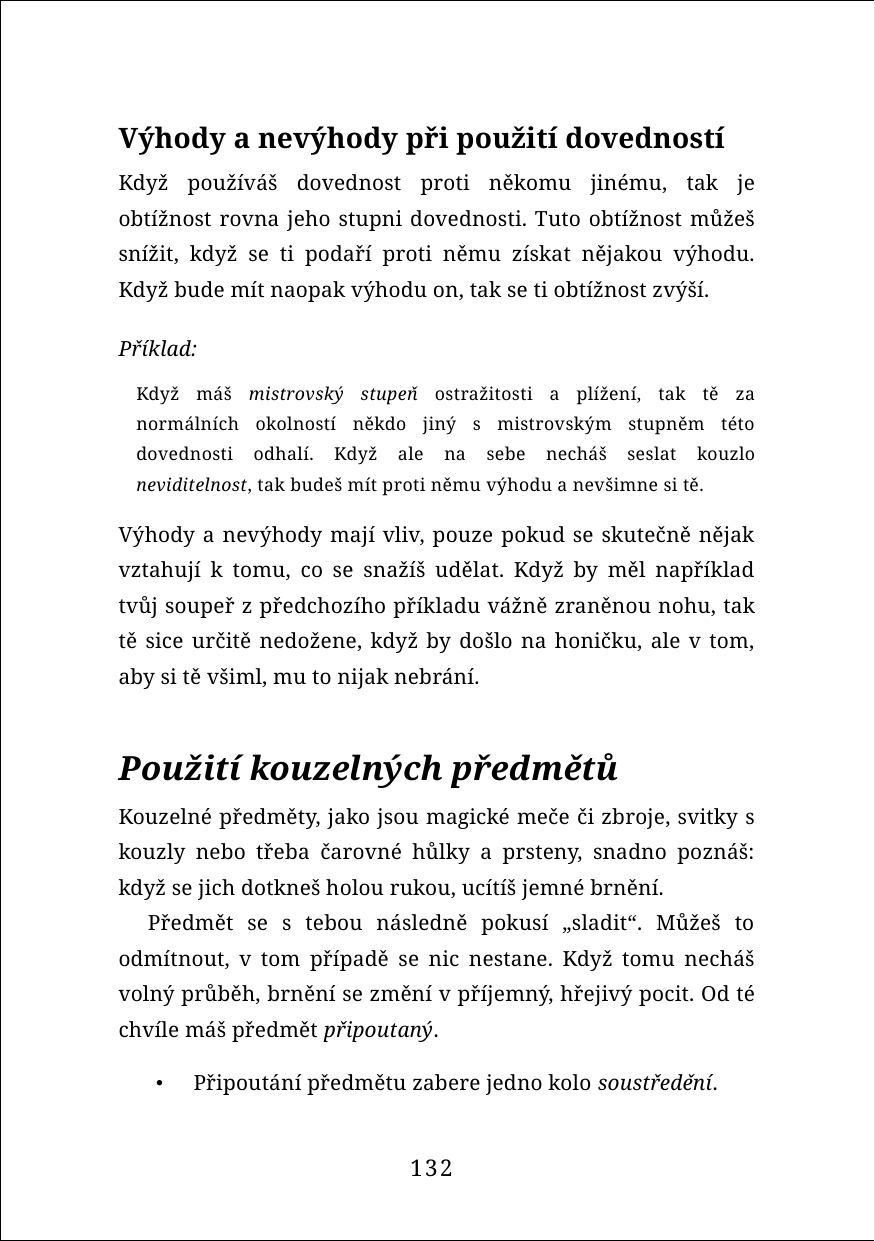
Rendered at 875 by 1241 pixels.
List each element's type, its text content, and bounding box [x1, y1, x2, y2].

text Příklad: [118, 334, 756, 362]
subtitle Výhody a nevýhody při použití dovedností [118, 118, 756, 157]
subtitle Použití kouzelných předmětů [118, 745, 756, 790]
text Když máš mistrovský stupeň ostražitosti a plížení, tak tě za normálních okolností někdo jiný s mistrovským stupněm této dovednosti odhalí. Když ale na sebe necháš seslat kouzlo neviditelnost, tak budeš mít proti němu výhodu a nevšimne si tě. [136, 381, 756, 496]
text Když používáš dovednost proti někomu jinému, tak je obtížnost rovna jeho stupni dovednosti. Tuto obtížnost můžeš snížit, když se ti podaří proti němu získat nějakou výhodu. Když bude mít naopak výhodu on, tak se ti obtížnost zvýší. [118, 168, 756, 303]
text Kouzelné předměty, jako jsou magické meče či zbroje, svitky s kouzly nebo třeba čarovné hůlky a prsteny, snadno poznáš: když se jich dotkneš holou rukou, ucítíš jemné brnění. Předmět se s tebou následně pokusí „sladit“. Můžeš to odmítnout, v tom případě se nic nestane. Když tomu necháš volný průběh, brnění se změní v příjemný, hřejivý pocit. Od té chvíle máš předmět připoutaný. [118, 802, 756, 1043]
text Výhody a nevýhody mají vliv, pouze pokud se skutečně nějak vztahují k tomu, co se snažíš udělat. Když by měl například tvůj soupeř z předchozího příkladu vážně zraněnou nohu, tak tě sice určitě nedožene, když by došlo na honičku, ale v tom, aby si tě všiml, mu to nijak nebrání. [118, 520, 756, 690]
list Připoutání předmětu zabere jedno kolo soustředění. [156, 1068, 756, 1097]
